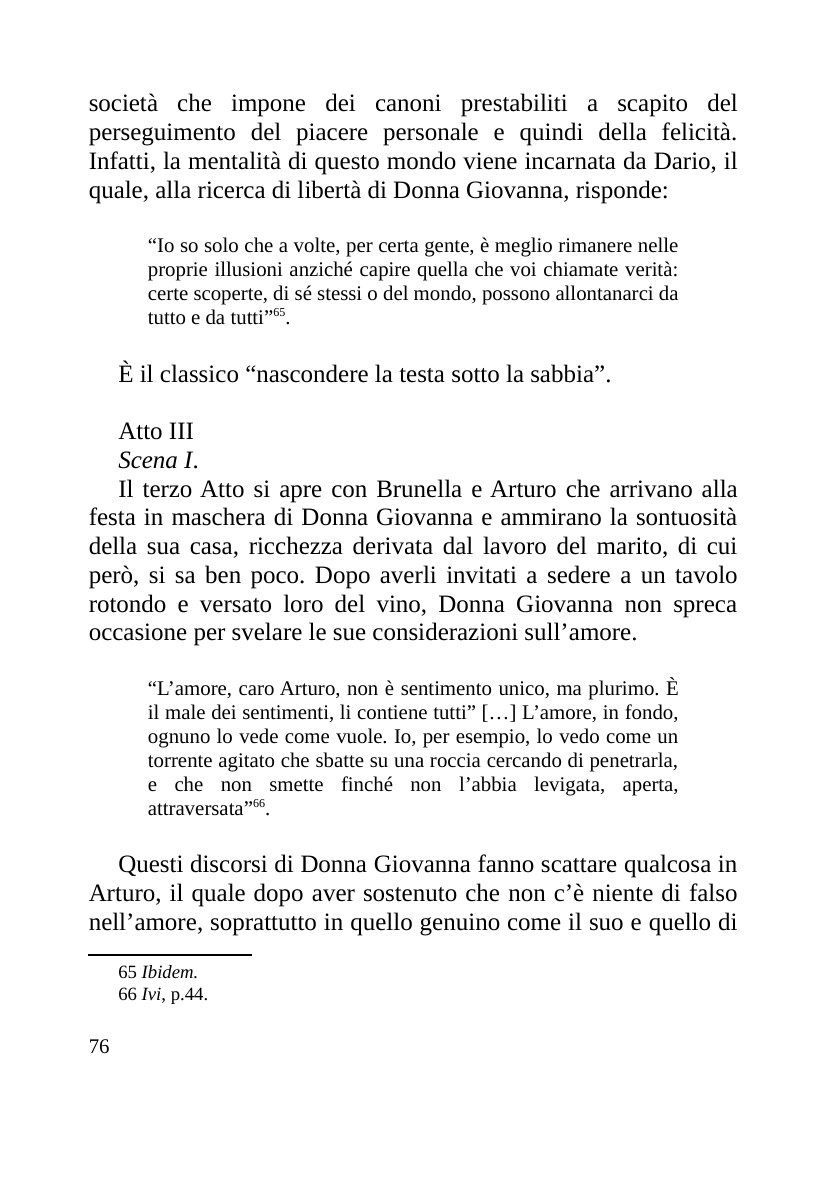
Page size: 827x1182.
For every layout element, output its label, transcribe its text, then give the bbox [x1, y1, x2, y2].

text Questi discorsi di Donna Giovanna fanno scattare qualcosa in Arturo, il quale dopo aver sostenuto che non c’è niente di falso nell’amore, soprattutto in quello genuino come il suo e quello di [88, 849, 738, 936]
text “L’amore, caro Arturo, non è sentimento unico, ma plurimo. È il male dei sentimenti, li contiene tutti” […] L’amore, in fondo, ognuno lo vede come vuole. Io, per esempio, lo vedo come un torrente agitato che sbatte su una roccia cercando di penetrarla, e che non smette finché non l’abbia levigata, aperta, attraversata”. [148, 676, 679, 820]
text Il terzo Atto si apre con Brunella e Arturo che arrivano alla festa in maschera di Donna Giovanna e ammirano la sontuosità della sua casa, ricchezza derivata dal lavoro del marito, di cui però, si sa ben poco. Dopo averli invitati a sedere a un tavolo rotondo e versato loro del vino, Donna Giovanna non spreca occasione per svelare le sue considerazioni sull’amore. [88, 474, 738, 646]
text È il classico “nascondere la testa sotto la sabbia”. [88, 359, 738, 387]
text società che impone dei canoni prestabiliti a scapito del perseguimento del piacere personale e quindi della felicità. Infatti, la mentalità di questo mondo viene incarnata da Dario, il quale, alla ricerca di libertà di Donna Giovanna, risponde: [88, 88, 738, 203]
text Atto III [88, 416, 738, 445]
text Ivi, p.44. [118, 982, 738, 1004]
text Scena I. [88, 445, 738, 474]
text Ibidem. [118, 961, 738, 982]
text “Io so solo che a volte, per certa gente, è meglio rimanere nelle proprie illusioni anziché capire quella che voi chiamate verità: certe scoperte, di sé stessi o del mondo, possono allontanarci da tutto e da tutti”. [148, 233, 679, 329]
